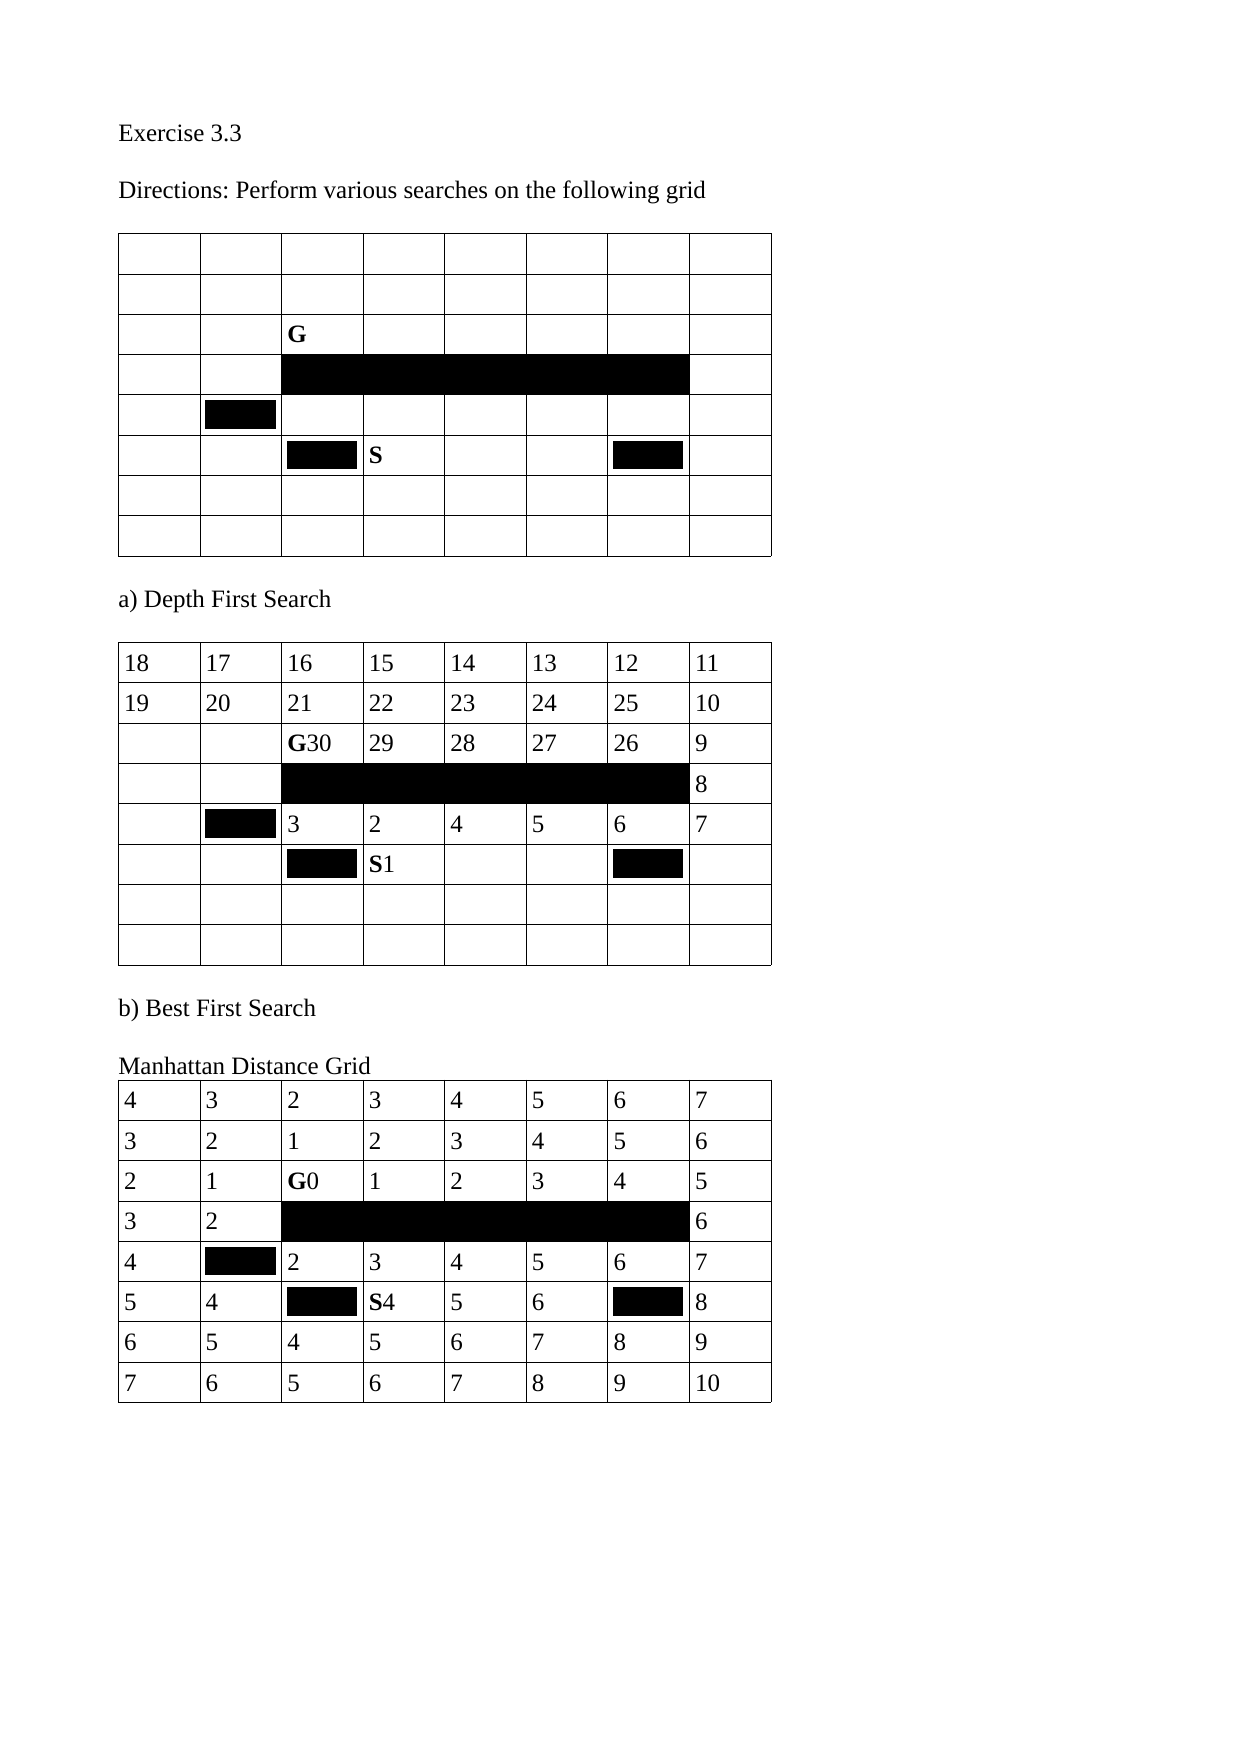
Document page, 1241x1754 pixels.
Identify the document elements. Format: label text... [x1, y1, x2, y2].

table_cell G0 [282, 1161, 363, 1201]
table_cell [690, 476, 771, 515]
table_cell 6 [608, 1242, 689, 1281]
table_cell [119, 395, 200, 435]
table_cell [527, 315, 607, 354]
table_cell [282, 516, 363, 556]
table_cell [445, 476, 526, 515]
table_cell 2 [364, 804, 444, 843]
table_cell G30 [282, 724, 363, 763]
table_cell [608, 476, 689, 515]
table_cell [527, 764, 607, 803]
table_header 2 [282, 1081, 363, 1120]
table_cell [608, 275, 689, 314]
text b) Best First Search [118, 993, 1122, 1022]
table_cell 5 [608, 1121, 689, 1160]
table_cell [119, 355, 200, 394]
table_cell [364, 275, 444, 314]
table_header [119, 234, 200, 273]
table_cell S [364, 436, 444, 475]
table_cell [690, 355, 771, 394]
table_cell [201, 724, 281, 763]
table_cell 4 [445, 1242, 526, 1281]
table_cell 3 [119, 1202, 200, 1241]
table_cell [608, 764, 689, 803]
table_cell [282, 885, 363, 924]
table_cell 9 [690, 724, 771, 763]
table_cell [201, 804, 281, 843]
table_cell 4 [445, 804, 526, 843]
table_cell [608, 1202, 689, 1241]
table_header 7 [690, 1081, 771, 1120]
table_cell 1 [282, 1121, 363, 1160]
table_cell [119, 845, 200, 884]
table_cell 10 [690, 1363, 771, 1402]
table_cell 6 [690, 1202, 771, 1241]
table_cell [201, 925, 281, 964]
table_cell 2 [119, 1161, 200, 1201]
table_cell [282, 355, 363, 394]
table_cell [690, 845, 771, 884]
table_cell 1 [201, 1161, 281, 1201]
table_cell 2 [201, 1202, 281, 1241]
table_cell [282, 1202, 363, 1241]
table_cell [364, 1202, 444, 1241]
table_cell [445, 395, 526, 435]
table_cell [690, 516, 771, 556]
table_cell 6 [608, 804, 689, 843]
table_cell [527, 436, 607, 475]
table_cell [527, 885, 607, 924]
table_cell 9 [690, 1322, 771, 1362]
table_cell [608, 516, 689, 556]
table_cell [527, 1202, 607, 1241]
table_cell [119, 315, 200, 354]
table_cell 5 [690, 1161, 771, 1201]
table_cell [282, 275, 363, 314]
table_cell 5 [527, 1242, 607, 1281]
table_cell [201, 395, 281, 435]
table_cell 5 [364, 1322, 444, 1362]
table_cell [201, 315, 281, 354]
table_cell 26 [608, 724, 689, 763]
table_cell [445, 845, 526, 884]
table_cell 5 [527, 804, 607, 843]
table_cell 22 [364, 683, 444, 723]
table_cell [445, 516, 526, 556]
table_cell [119, 436, 200, 475]
table_cell 2 [201, 1121, 281, 1160]
table_cell [527, 395, 607, 435]
table_cell [445, 764, 526, 803]
table_cell 8 [690, 764, 771, 803]
table_cell [201, 476, 281, 515]
table_cell 8 [527, 1363, 607, 1402]
table_cell [282, 436, 363, 475]
table_header 11 [690, 643, 771, 682]
table_cell [119, 885, 200, 924]
table_cell 10 [690, 683, 771, 723]
table_header 18 [119, 643, 200, 682]
table_cell [527, 925, 607, 964]
table_cell 9 [608, 1363, 689, 1402]
table_cell 5 [282, 1363, 363, 1402]
table_cell 5 [119, 1282, 200, 1321]
table_cell [364, 476, 444, 515]
table_cell [690, 315, 771, 354]
table_cell 7 [445, 1363, 526, 1402]
table_cell 6 [364, 1363, 444, 1402]
table_cell [690, 925, 771, 964]
table_cell G [282, 315, 363, 354]
table_header [690, 234, 771, 273]
table_header 3 [201, 1081, 281, 1120]
table_cell [364, 925, 444, 964]
table_cell 25 [608, 683, 689, 723]
table_cell 7 [690, 1242, 771, 1281]
table_cell 3 [364, 1242, 444, 1281]
table_cell [119, 764, 200, 803]
table_cell [608, 925, 689, 964]
table_cell 2 [282, 1242, 363, 1281]
table_cell [282, 764, 363, 803]
table_cell [364, 885, 444, 924]
table_cell [445, 436, 526, 475]
table_header 4 [119, 1081, 200, 1120]
table_cell [608, 315, 689, 354]
table_cell 6 [201, 1363, 281, 1402]
table_cell [608, 1282, 689, 1321]
table_cell 4 [608, 1161, 689, 1201]
table_cell [608, 355, 689, 394]
table_header [282, 234, 363, 273]
table_cell 6 [119, 1322, 200, 1362]
table_cell 6 [527, 1282, 607, 1321]
table_cell [445, 275, 526, 314]
table_header [445, 234, 526, 273]
table_cell 7 [690, 804, 771, 843]
table_cell [201, 1242, 281, 1281]
table_cell 4 [119, 1242, 200, 1281]
table_cell [364, 764, 444, 803]
table_cell [364, 395, 444, 435]
table_cell 5 [201, 1322, 281, 1362]
table_cell [201, 516, 281, 556]
table_cell [445, 1202, 526, 1241]
table_cell 24 [527, 683, 607, 723]
table_cell [282, 845, 363, 884]
table_header 14 [445, 643, 526, 682]
table_cell [119, 516, 200, 556]
table_header 5 [527, 1081, 607, 1120]
table_cell 19 [119, 683, 200, 723]
table_cell 2 [364, 1121, 444, 1160]
table_header 6 [608, 1081, 689, 1120]
table_cell [282, 925, 363, 964]
table_cell [608, 436, 689, 475]
table_cell [201, 436, 281, 475]
table_cell 4 [282, 1322, 363, 1362]
table_cell 8 [690, 1282, 771, 1321]
table_cell [527, 516, 607, 556]
table_cell [282, 1282, 363, 1321]
table_cell [364, 355, 444, 394]
table_cell [527, 476, 607, 515]
table_cell [119, 925, 200, 964]
table_cell S4 [364, 1282, 444, 1321]
table_cell [608, 845, 689, 884]
table_cell 23 [445, 683, 526, 723]
table_cell 3 [445, 1121, 526, 1160]
table_header [527, 234, 607, 273]
table_cell [119, 275, 200, 314]
table_header [201, 234, 281, 273]
table_cell S1 [364, 845, 444, 884]
table_header 12 [608, 643, 689, 682]
table_cell [690, 275, 771, 314]
table_cell 7 [119, 1363, 200, 1402]
table_cell [527, 355, 607, 394]
table_cell [445, 315, 526, 354]
table_header 17 [201, 643, 281, 682]
table_cell 2 [445, 1161, 526, 1201]
table_cell [445, 355, 526, 394]
table_cell [690, 436, 771, 475]
table_cell 20 [201, 683, 281, 723]
table_cell [282, 395, 363, 435]
table_cell [201, 885, 281, 924]
table_cell 3 [527, 1161, 607, 1201]
table_cell 21 [282, 683, 363, 723]
text Manhattan Distance Grid [118, 1051, 1122, 1079]
table_cell [690, 395, 771, 435]
table_header [364, 234, 444, 273]
table_cell [201, 845, 281, 884]
table_cell [201, 764, 281, 803]
text Directions: Perform various searches on the following grid [118, 176, 1122, 204]
table_header [608, 234, 689, 273]
table_cell [690, 885, 771, 924]
table_cell 4 [201, 1282, 281, 1321]
table_cell [201, 355, 281, 394]
table_cell 1 [364, 1161, 444, 1201]
table_cell 29 [364, 724, 444, 763]
table_cell 5 [445, 1282, 526, 1321]
table_cell 7 [527, 1322, 607, 1362]
table_cell 8 [608, 1322, 689, 1362]
table_cell [201, 275, 281, 314]
table_cell [119, 724, 200, 763]
table_cell [364, 315, 444, 354]
text a) Depth First Search [118, 584, 1122, 613]
table_cell [282, 476, 363, 515]
table_cell 6 [445, 1322, 526, 1362]
table_cell [608, 395, 689, 435]
table_cell [527, 845, 607, 884]
table_cell [364, 516, 444, 556]
table_cell [527, 275, 607, 314]
table_cell [119, 476, 200, 515]
table_cell 4 [527, 1121, 607, 1160]
table_cell 3 [282, 804, 363, 843]
table_cell [608, 885, 689, 924]
text Exercise 3.3 [118, 118, 1122, 147]
table_header 15 [364, 643, 444, 682]
table_header 4 [445, 1081, 526, 1120]
table_header 16 [282, 643, 363, 682]
table_cell 6 [690, 1121, 771, 1160]
table_header 3 [364, 1081, 444, 1120]
table_cell 3 [119, 1121, 200, 1160]
table_header 13 [527, 643, 607, 682]
table_cell [445, 885, 526, 924]
table_cell 27 [527, 724, 607, 763]
table_cell 28 [445, 724, 526, 763]
table_cell [119, 804, 200, 843]
table_cell [445, 925, 526, 964]
